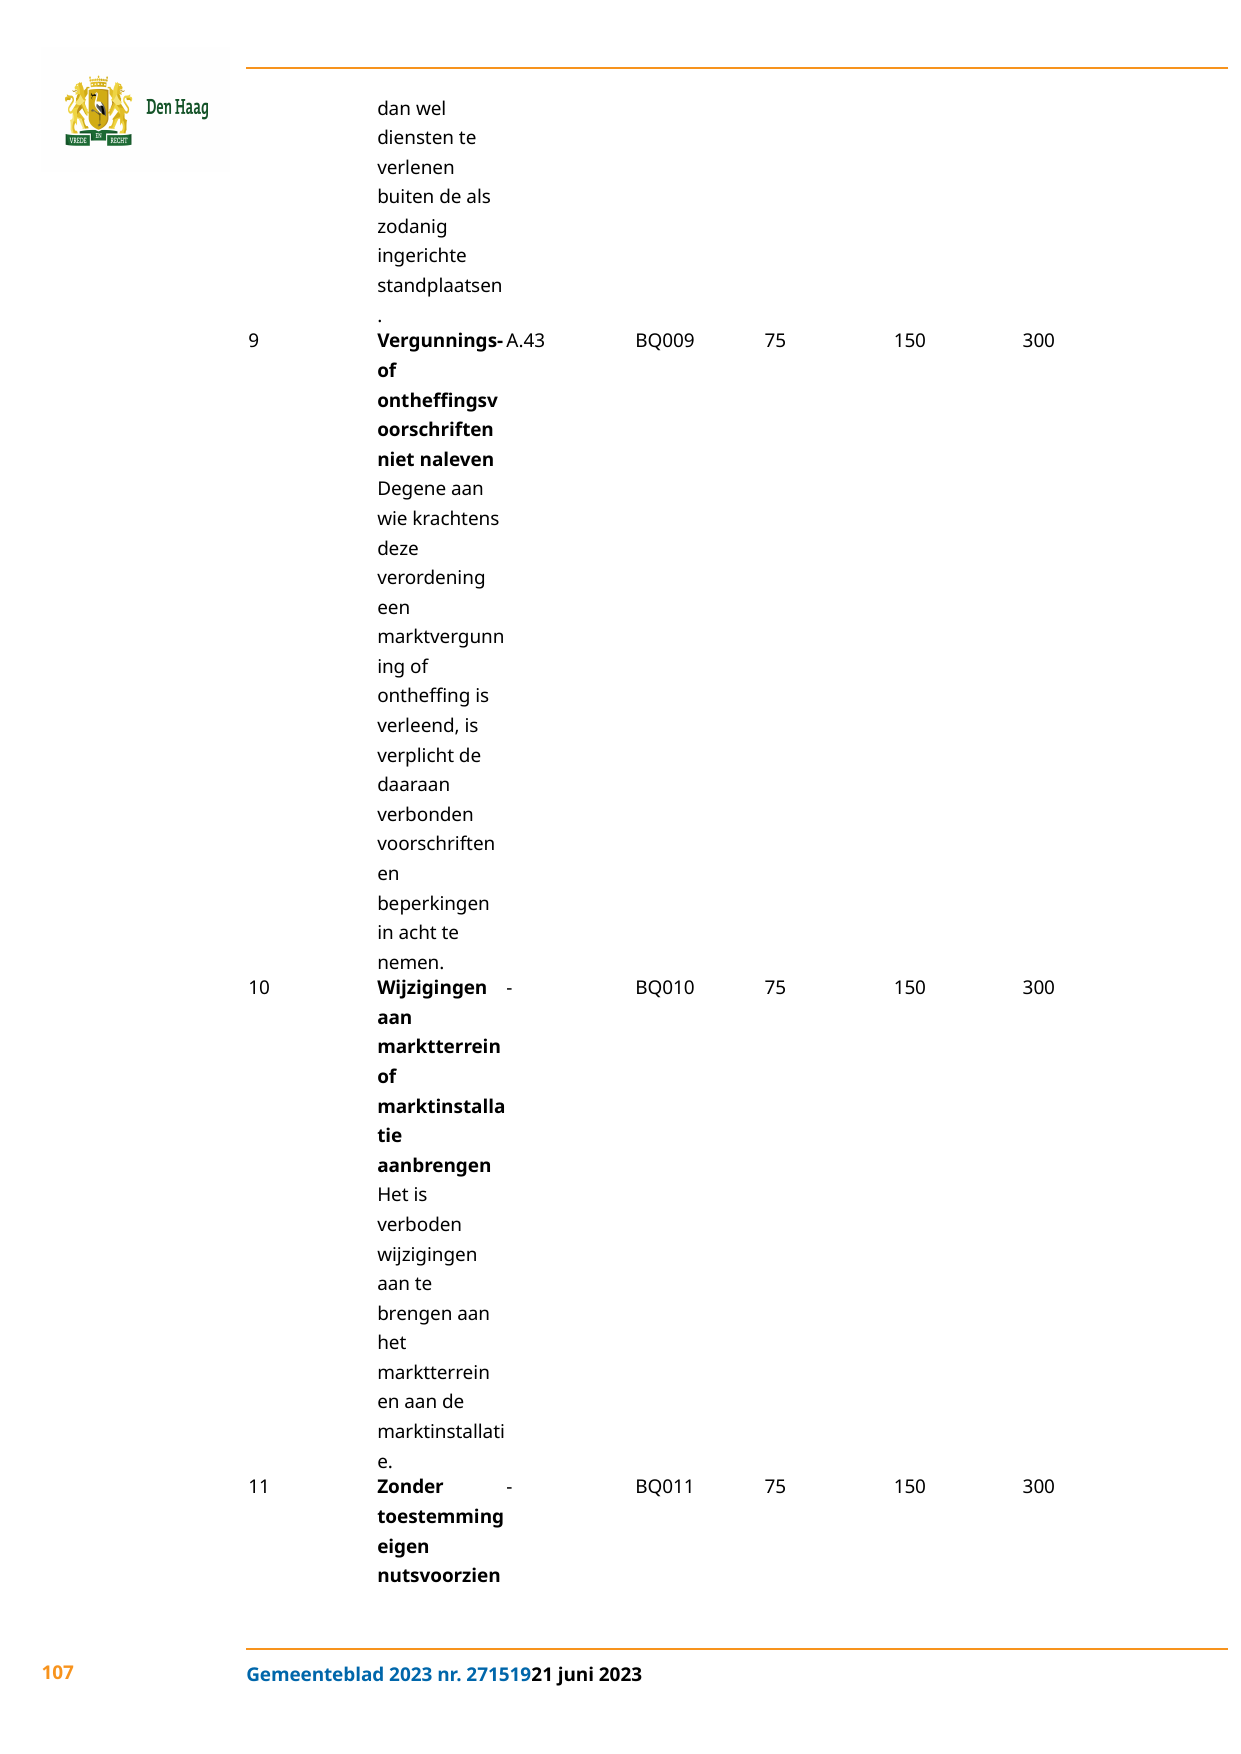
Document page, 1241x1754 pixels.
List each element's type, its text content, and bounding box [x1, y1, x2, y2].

table_cell BQ011 [635, 1474, 764, 1588]
table_cell 9 [248, 328, 377, 974]
table_cell 11 [248, 1474, 377, 1588]
table_cell [635, 95, 764, 328]
table_cell 150 [894, 1474, 1022, 1588]
table_cell Vergunnings- of ontheffingsvoorschriften niet naleven Degene aan wie krachtens deze verordening een marktvergunning of ontheffing is verleend, is verplicht de daaraan verbonden voorschriften en beperkingen in acht te nemen. [377, 328, 506, 974]
table_cell BQ009 [635, 328, 764, 974]
table_cell [506, 95, 635, 328]
table_cell BQ010 [635, 975, 764, 1474]
table_cell 300 [1023, 1474, 1152, 1588]
table_cell Zonder toestemming eigen nutsvoorzien [377, 1474, 506, 1588]
table_cell 10 [248, 975, 377, 1474]
table_cell 300 [1023, 975, 1152, 1474]
table_cell 75 [764, 1474, 893, 1588]
table_cell - [506, 975, 635, 1474]
table_cell dan wel diensten te verlenen buiten de als zodanig ingerichte standplaatsen. [377, 95, 506, 328]
table_cell 300 [1023, 328, 1152, 974]
table_cell [248, 95, 377, 328]
table_cell [764, 95, 893, 328]
table_cell - [506, 1474, 635, 1588]
table_cell [1023, 95, 1152, 328]
table_cell 75 [764, 328, 893, 974]
table_cell A.43 [506, 328, 635, 974]
table_cell [894, 95, 1022, 328]
table_cell 150 [894, 328, 1022, 974]
table_cell Wijzigingen aan marktterrein of marktinstallatie aanbrengen Het is verboden wijzigingen aan te brengen aan het marktterrein en aan de marktinstallatie. [377, 975, 506, 1474]
picture [41, 47, 231, 172]
table_cell 150 [894, 975, 1022, 1474]
table_cell 75 [764, 975, 893, 1474]
